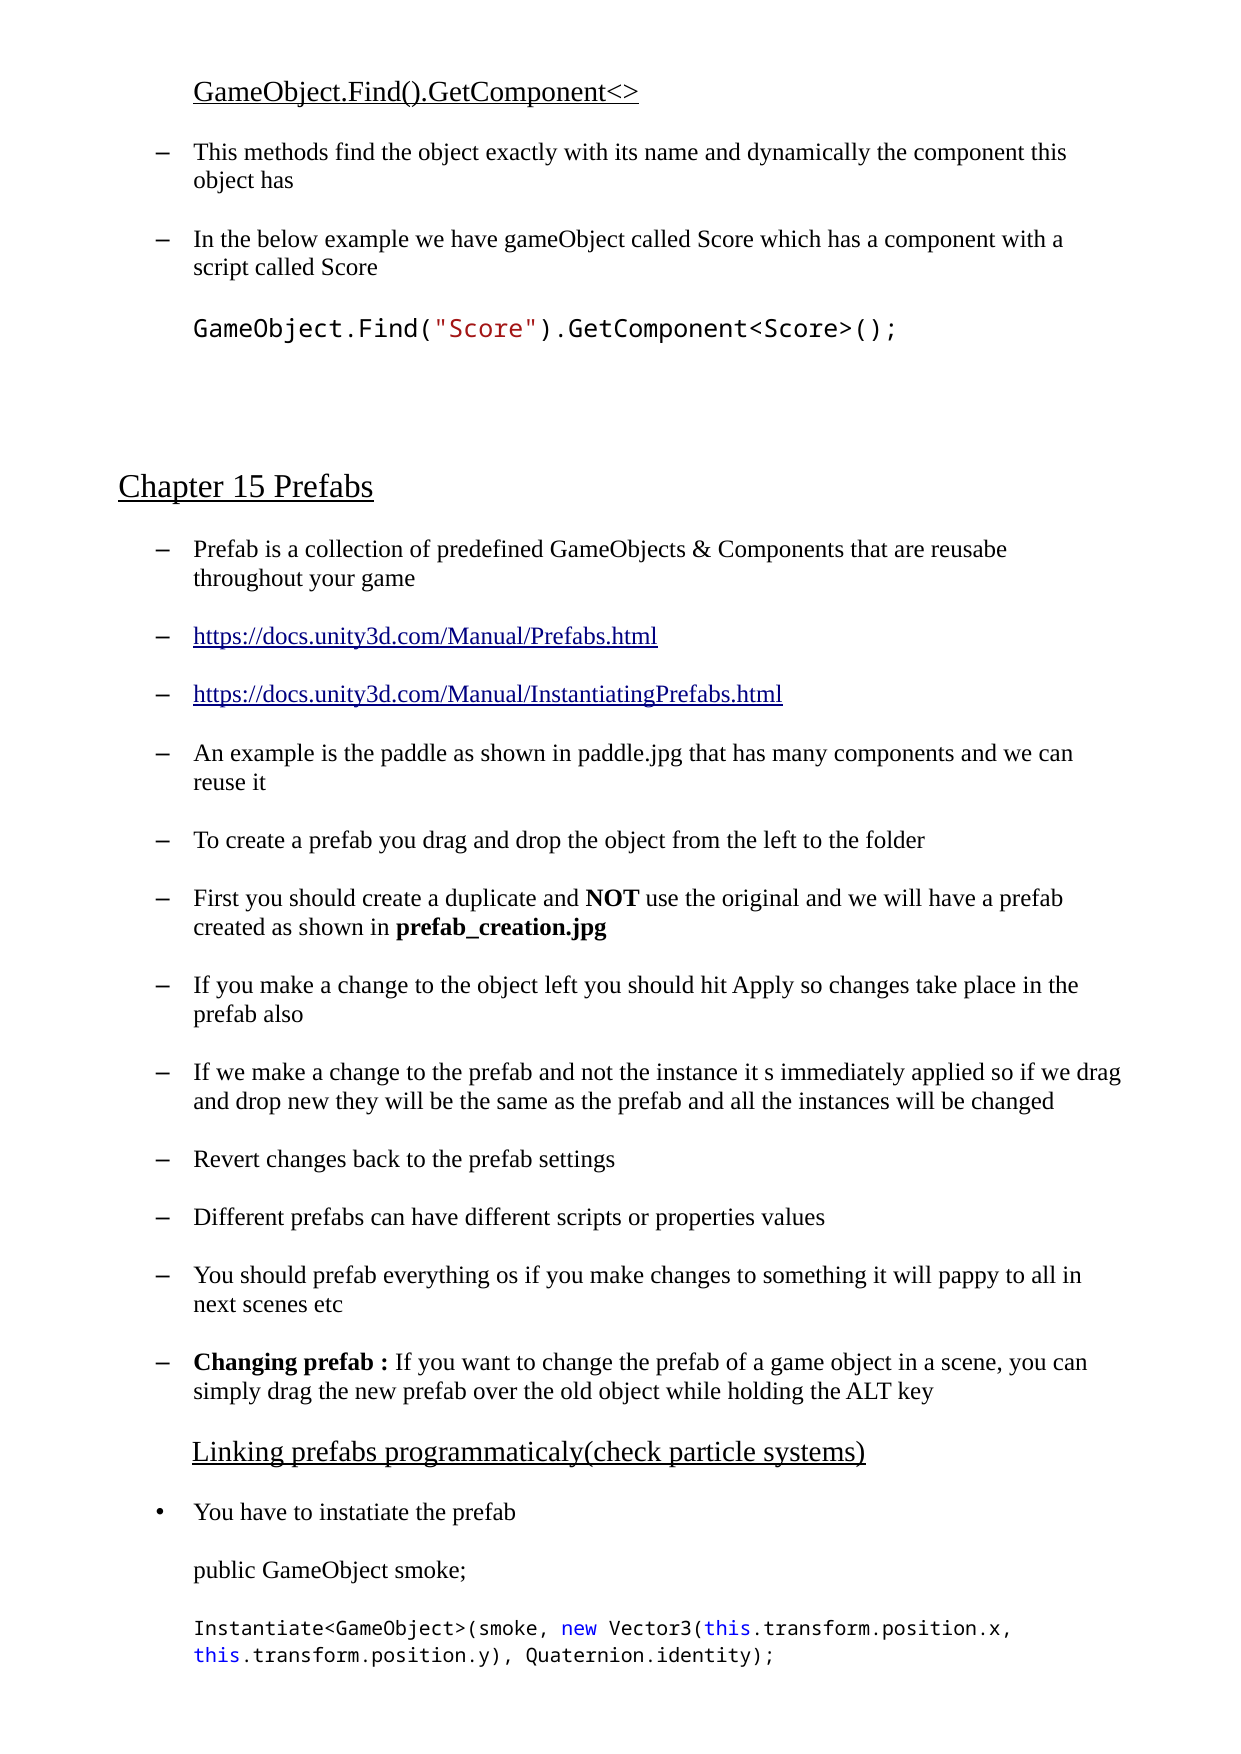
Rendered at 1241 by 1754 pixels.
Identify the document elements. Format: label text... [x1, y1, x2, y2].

list Revert changes back to the prefab settings [156, 1144, 1122, 1173]
list Different prefabs can have different scripts or properties values [156, 1202, 1122, 1231]
text Linking prefabs programmaticaly(check particle systems) [118, 1434, 1122, 1468]
list If we make a change to the prefab and not the instance it s immediately applied so if we drag and drop new they will be the same as the prefab and all the instances will be changed [156, 1057, 1122, 1114]
list If you make a change to the object left you should hit Apply so changes take place in the prefab also [156, 970, 1122, 1027]
list You should prefab everything os if you make changes to something it will pappy to all in next scenes etc [156, 1260, 1122, 1318]
list GameObject.Find("Score").GetComponent<Score>(); [156, 311, 1122, 345]
list Changing prefab : If you want to change the prefab of a game object in a scene, you can simply drag the new prefab over the old object while holding the ALT key [156, 1347, 1122, 1405]
list https://docs.unity3d.com/Manual/InstantiatingPrefabs.html [156, 679, 1122, 708]
list This methods find the object exactly with its name and dynamically the component this object has [156, 137, 1122, 194]
list https://docs.unity3d.com/Manual/Prefabs.html [156, 621, 1122, 650]
list First you should create a duplicate and NOT use the original and we will have a prefab created as shown in prefab_creation.jpg [156, 883, 1122, 941]
list public GameObject smoke; [156, 1556, 1122, 1584]
text Chapter 15 Prefabs [118, 467, 1122, 505]
list An example is the paddle as shown in paddle.jpg that has many components and we can reuse it [156, 738, 1122, 795]
list GameObject.Find().GetComponent<> [156, 74, 1122, 107]
list You have to instatiate the prefab [156, 1497, 1122, 1526]
list Prefab is a collection of predefined GameObjects & Components that are reusabe throughout your game [156, 534, 1122, 592]
list To create a prefab you drag and drop the object from the left to the folder [156, 825, 1122, 853]
list In the below example we have gameObject called Score which has a component with a script called Score [156, 224, 1122, 281]
list Instantiate<GameObject>(smoke, new Vector3(this.transform.position.x, this.transform.position.y), Quaternion.identity); [156, 1614, 1122, 1668]
